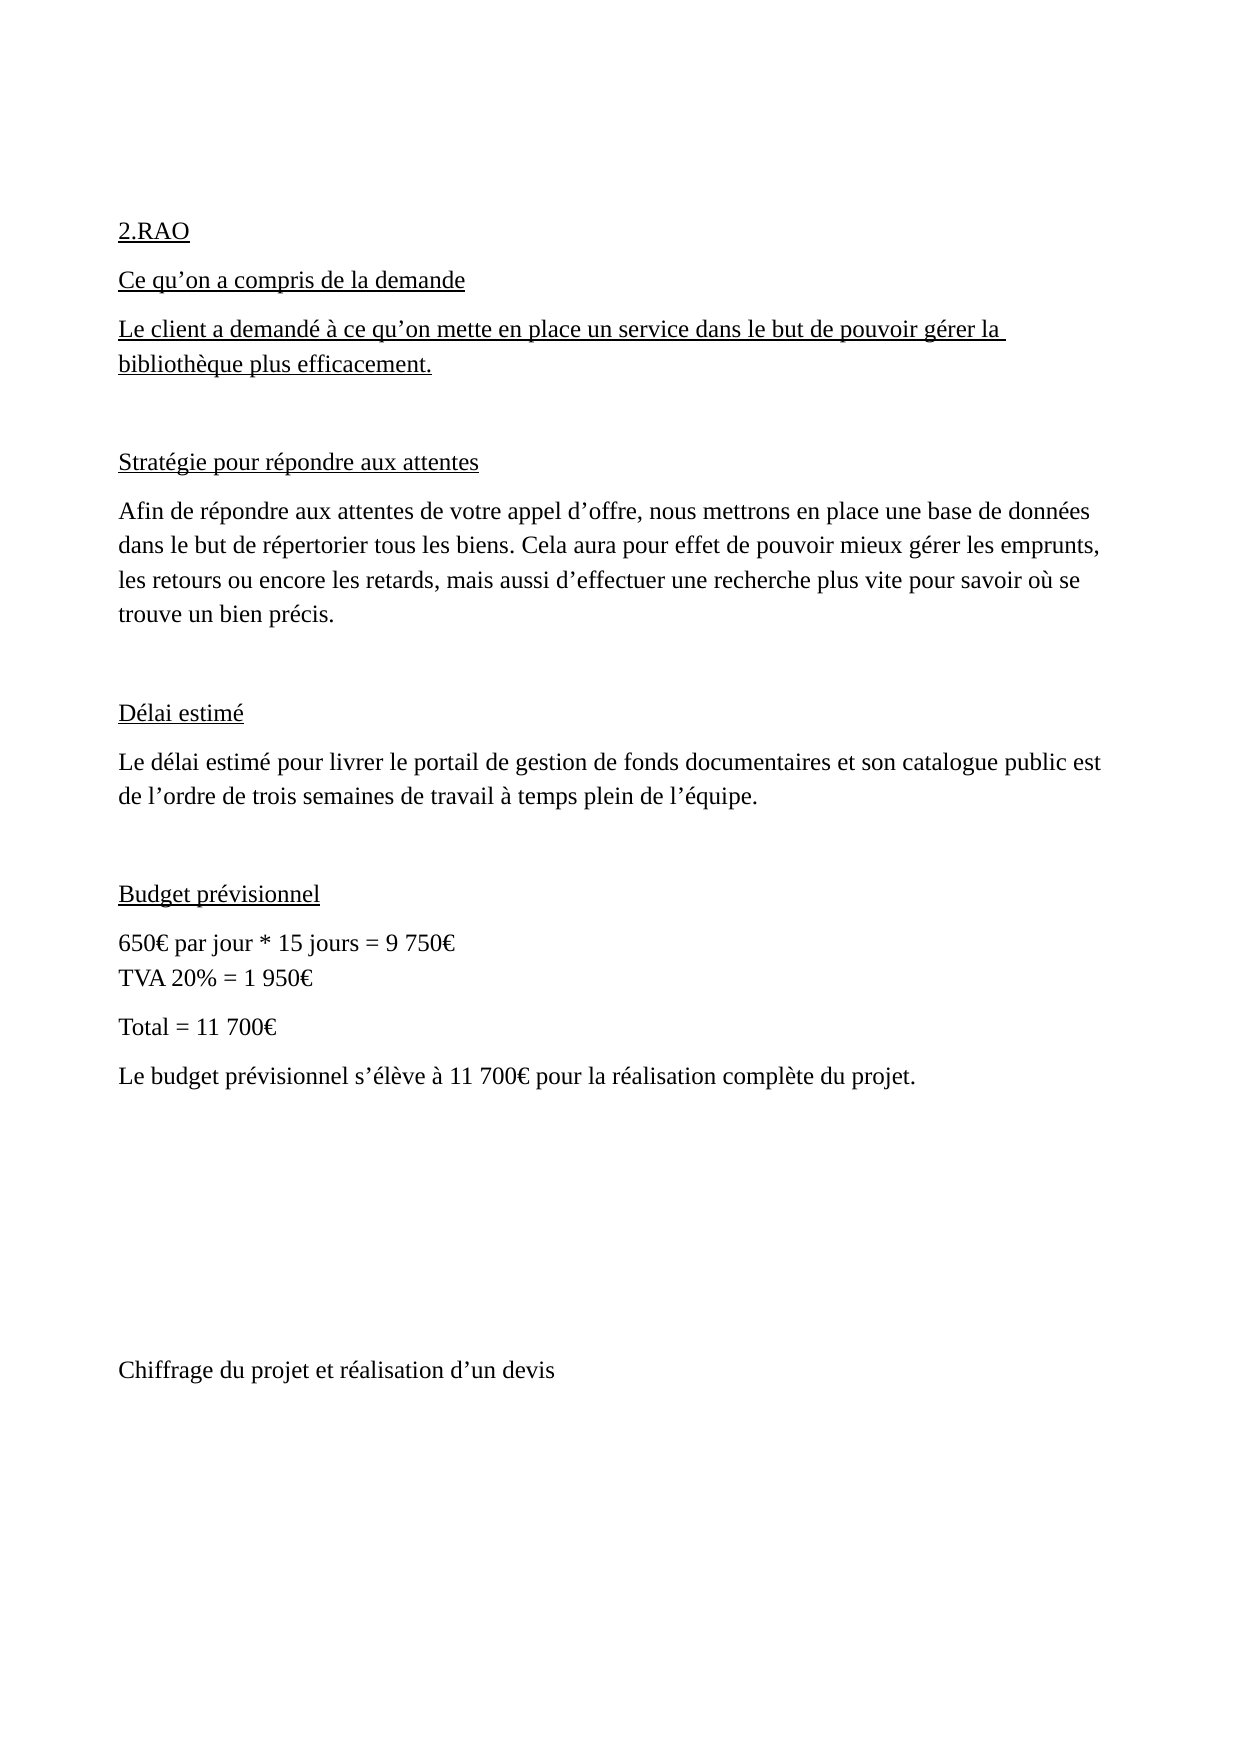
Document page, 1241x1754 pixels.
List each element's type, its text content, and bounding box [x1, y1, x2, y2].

text Budget prévisionnel [118, 879, 1122, 908]
text 650€ par jour * 15 jours = 9 750€ TVA 20% = 1 950€ [118, 928, 1122, 992]
text 2.RAO [118, 216, 1122, 245]
text Le budget prévisionnel s’élève à 11 700€ pour la réalisation complète du projet. [118, 1061, 1122, 1090]
text Ce qu’on a compris de la demande [118, 265, 1122, 294]
text Afin de répondre aux attentes de votre appel d’offre, nous mettrons en place une base de données dans le but de répertorier tous les biens. Cela aura pour effet de pouvoir mieux gérer les emprunts, les retours ou encore les retards, mais aussi d’effectuer une recherche plus vite pour savoir où se trouve un bien précis. [118, 496, 1122, 628]
text Le délai estimé pour livrer le portail de gestion de fonds documentaires et son catalogue public est de l’ordre de trois semaines de travail à temps plein de l’équipe. [118, 747, 1122, 810]
text Le client a demandé à ce qu’on mette en place un service dans le but de pouvoir gérer la bibliothèque plus efficacement. [118, 314, 1122, 378]
text Chiffrage du projet et réalisation d’un devis [118, 1355, 1122, 1384]
text Stratégie pour répondre aux attentes [118, 447, 1122, 476]
text Total = 11 700€ [118, 1012, 1122, 1041]
text Délai estimé [118, 698, 1122, 726]
